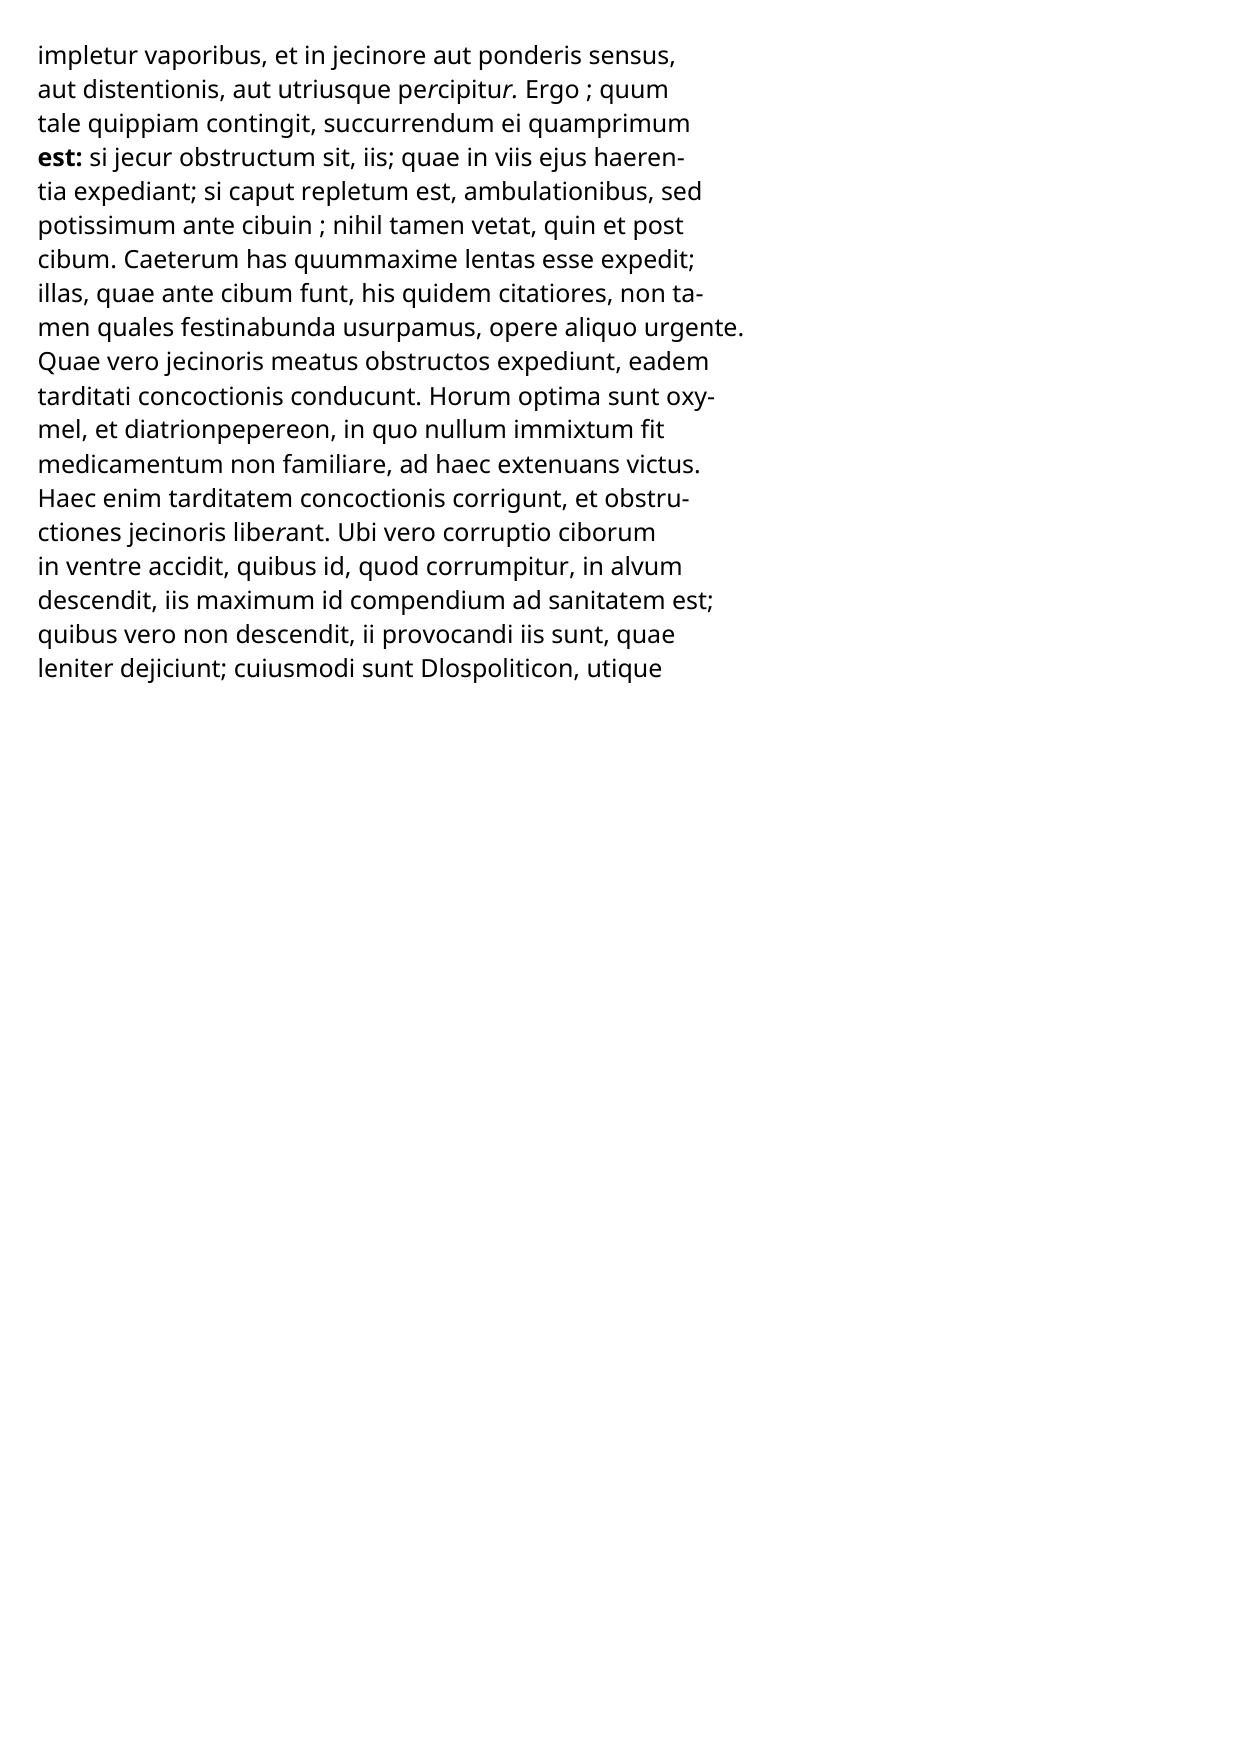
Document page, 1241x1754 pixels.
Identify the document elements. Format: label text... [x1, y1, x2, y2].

text impletur vaporibus, et in jecinore aut ponderis sensus, aut distentionis, aut utriusque percipitur. Ergo ; quum tale quippiam contingit, succurrendum ei quamprimum est: si jecur obstructum sit, iis; quae in viis ejus haeren- tia expediant; si caput repletum est, ambulationibus, sed potissimum ante cibuin ; nihil tamen vetat, quin et post cibum. Caeterum has quummaxime lentas esse expedit; illas, quae ante cibum funt, his quidem citatiores, non ta- men quales festinabunda usurpamus, opere aliquo urgente. Quae vero jecinoris meatus obstructos expediunt, eadem tarditati concoctionis conducunt. Horum optima sunt oxy- mel, et diatrionpepereon, in quo nullum immixtum fit medicamentum non familiare, ad haec extenuans victus. Haec enim tarditatem concoctionis corrigunt, et obstru- ctiones jecinoris liberant. Ubi vero corruptio ciborum in ventre accidit, quibus id, quod corrumpitur, in alvum descendit, iis maximum id compendium ad sanitatem est; quibus vero non descendit, ii provocandi iis sunt, quae leniter dejiciunt; cuiusmodi sunt Dlospoliticon, utique [37, 37, 1203, 685]
